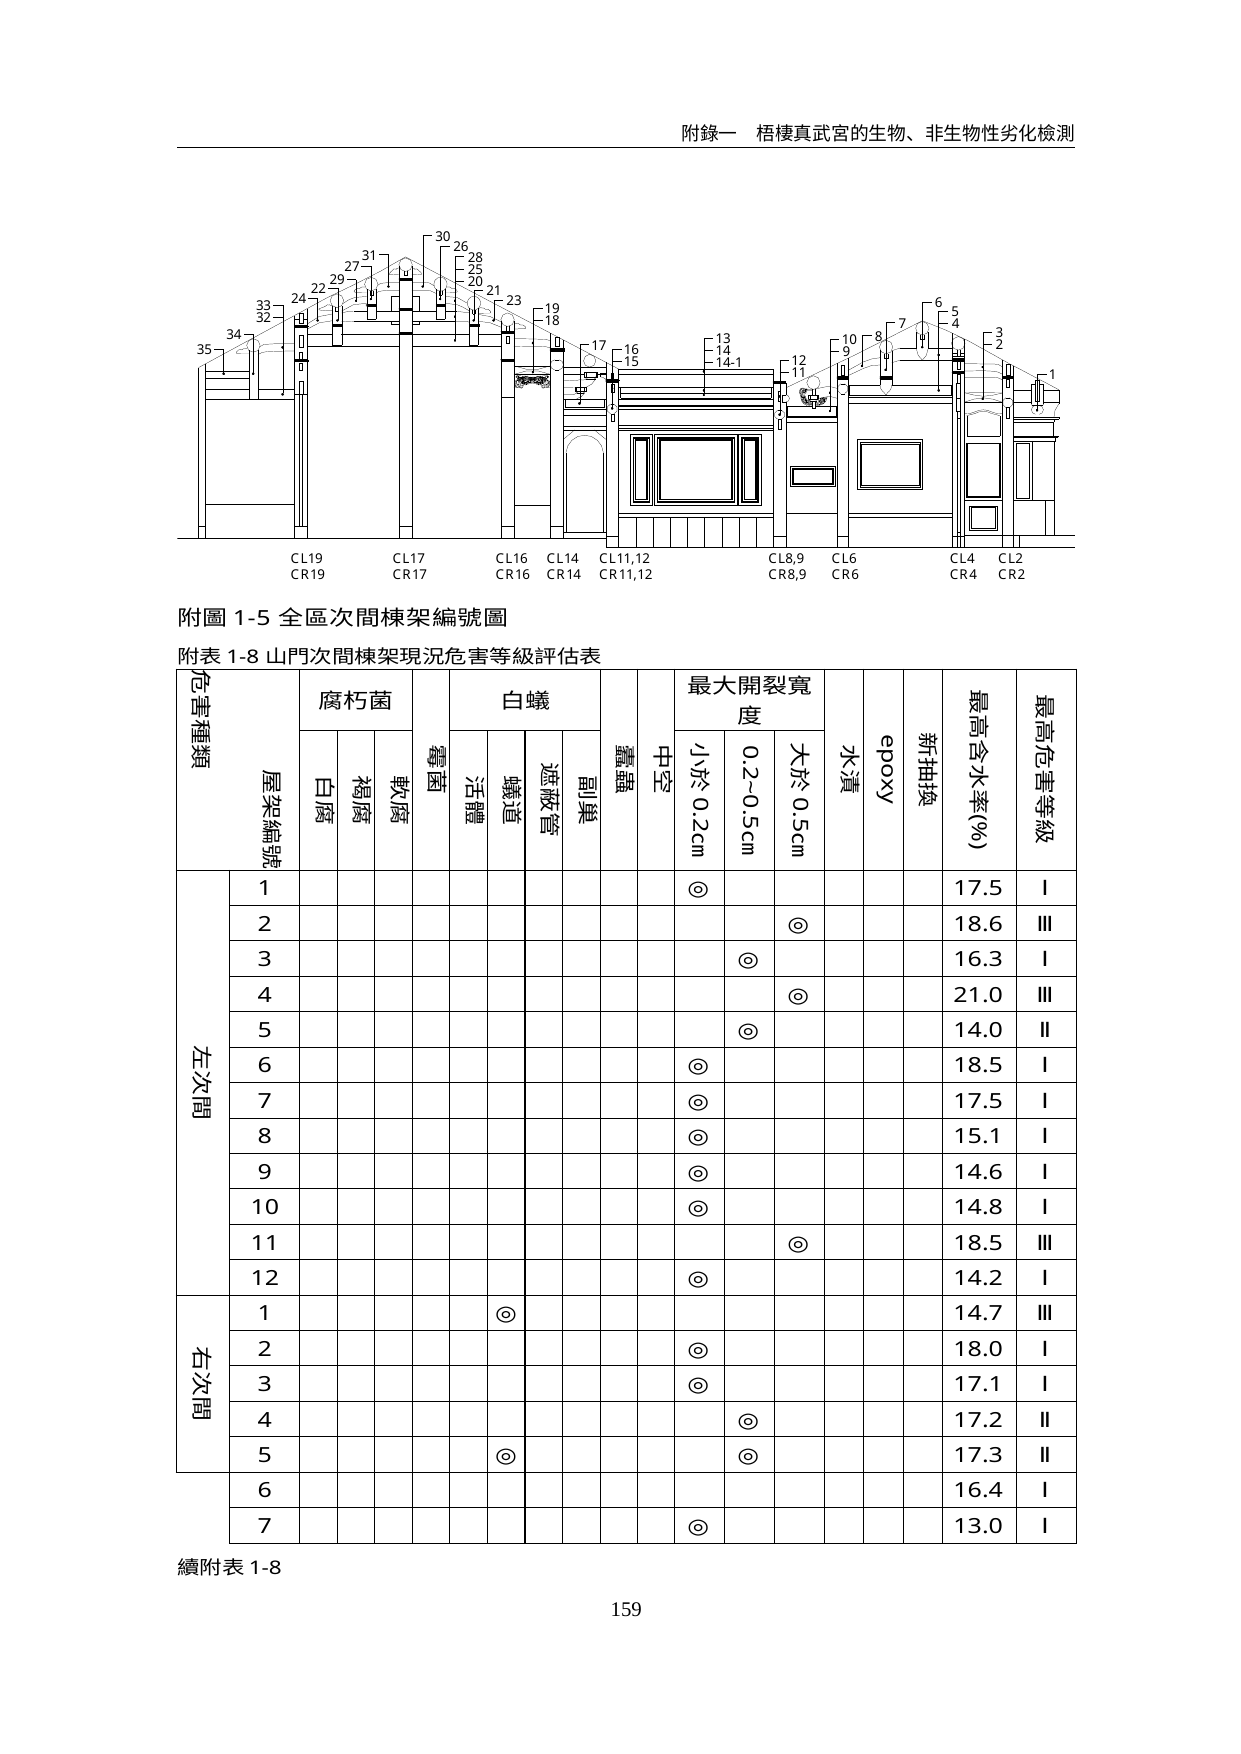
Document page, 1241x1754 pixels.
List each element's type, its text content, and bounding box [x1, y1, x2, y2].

table_cell 1 [230, 871, 299, 905]
table_cell [825, 1189, 863, 1224]
table_cell 0.2~0.5㎝ [725, 731, 774, 869]
table_cell [563, 871, 600, 905]
table_cell [775, 1260, 824, 1294]
table_cell [675, 1402, 724, 1436]
table_cell [300, 1508, 337, 1542]
table_cell [375, 1154, 412, 1188]
table_cell [300, 1154, 337, 1188]
table_cell [300, 1012, 337, 1047]
table_cell [864, 1331, 903, 1365]
table_cell [375, 1473, 412, 1507]
table_cell Ⅰ [1017, 1260, 1076, 1294]
table_cell 9 [230, 1154, 299, 1188]
table_cell [725, 977, 774, 1011]
table_cell 17.5 [943, 1083, 1016, 1117]
table_cell ◎ [725, 1437, 774, 1472]
table_cell [601, 1473, 637, 1507]
table_cell [601, 1508, 637, 1542]
table_cell [864, 1012, 903, 1047]
table_cell 18.5 [943, 1048, 1016, 1082]
table_cell [775, 1119, 824, 1153]
table_cell [864, 1402, 903, 1436]
table_cell [864, 1154, 903, 1188]
table_cell [413, 1296, 449, 1330]
table_cell [450, 1119, 487, 1153]
table_cell [488, 1048, 524, 1082]
table_cell [904, 1048, 942, 1082]
table_cell [488, 1012, 524, 1047]
table_cell [413, 1366, 449, 1401]
table_header 蠹蟲 [601, 670, 637, 869]
table_cell [375, 1366, 412, 1401]
table_cell [488, 1154, 524, 1188]
table_cell [864, 1437, 903, 1472]
table_cell [450, 1437, 487, 1472]
table_cell 白腐 [300, 731, 337, 869]
table_cell Ⅲ [1017, 906, 1076, 940]
table_cell [825, 1508, 863, 1542]
table_cell [638, 1225, 674, 1259]
table_cell [775, 1508, 824, 1542]
table_cell [638, 1366, 674, 1401]
table_cell [563, 1366, 600, 1401]
table_cell [904, 1189, 942, 1224]
table_cell ◎ [775, 1225, 824, 1259]
table_cell [526, 1437, 562, 1472]
table_cell ◎ [488, 1296, 524, 1330]
table_cell Ⅰ [1017, 1331, 1076, 1365]
table_cell [775, 1402, 824, 1436]
table_cell [375, 1083, 412, 1117]
table_cell [488, 1225, 524, 1259]
table_cell [725, 1119, 774, 1153]
table_cell [638, 871, 674, 905]
table_cell [638, 941, 674, 976]
table_cell [638, 1083, 674, 1117]
table_cell 4 [230, 1402, 299, 1436]
table_cell [488, 906, 524, 940]
table_cell [675, 1225, 724, 1259]
table_cell [338, 1189, 374, 1224]
table_cell [775, 1048, 824, 1082]
table_cell [563, 1402, 600, 1436]
table_cell [775, 1083, 824, 1117]
table_header epoxy [864, 670, 903, 869]
table_cell 16.3 [943, 941, 1016, 976]
table_cell [338, 1225, 374, 1259]
table_cell [338, 1473, 374, 1507]
table_header 最高含水率(%) [943, 670, 1016, 869]
table_cell [775, 1331, 824, 1365]
table_cell [375, 871, 412, 905]
table_cell [526, 1225, 562, 1259]
table_cell Ⅰ [1017, 1508, 1076, 1542]
table_cell ◎ [725, 1012, 774, 1047]
table_cell [825, 1473, 863, 1507]
table_cell 17.5 [943, 871, 1016, 905]
table_cell [563, 1225, 600, 1259]
table_cell [864, 1508, 903, 1542]
table_cell [601, 1119, 637, 1153]
table_cell [375, 906, 412, 940]
table_cell [638, 906, 674, 940]
table_cell 14.6 [943, 1154, 1016, 1188]
table_cell [338, 1402, 374, 1436]
table_cell [904, 871, 942, 905]
table_cell 5 [230, 1437, 299, 1472]
table_cell [638, 1508, 674, 1542]
table_cell [526, 1012, 562, 1047]
table_cell Ⅰ [1017, 871, 1076, 905]
table_header 最高危害等級 [1017, 670, 1076, 869]
table_cell [725, 1331, 774, 1365]
table_cell [825, 1083, 863, 1117]
table_cell 14.8 [943, 1189, 1016, 1224]
table_cell [450, 1189, 487, 1224]
table_cell [413, 1012, 449, 1047]
table_cell [725, 1296, 774, 1330]
table_cell 18.6 [943, 906, 1016, 940]
table_cell ◎ [675, 1366, 724, 1401]
table_cell [526, 1366, 562, 1401]
table_cell [904, 906, 942, 940]
text 附圖1-5 全區次間棟架編號圖 [177, 602, 1075, 632]
table_cell [904, 1508, 942, 1542]
table_cell [904, 1083, 942, 1117]
table_cell [488, 1366, 524, 1401]
table_cell [450, 977, 487, 1011]
table_cell [413, 977, 449, 1011]
table_cell [450, 1366, 487, 1401]
table_cell [375, 1048, 412, 1082]
table_cell [904, 1437, 942, 1472]
table_cell [300, 1260, 337, 1294]
table_cell [825, 1296, 863, 1330]
table_cell [413, 1402, 449, 1436]
table_cell [338, 1119, 374, 1153]
table_cell [450, 1473, 487, 1507]
table_cell [825, 1260, 863, 1294]
table_cell [413, 1189, 449, 1224]
table_cell [904, 1012, 942, 1047]
table_cell Ⅰ [1017, 1083, 1076, 1117]
table_cell Ⅰ [1017, 1366, 1076, 1401]
table_cell [450, 1154, 487, 1188]
table_cell Ⅰ [1017, 1154, 1076, 1188]
table_cell 6 [230, 1473, 299, 1507]
table_cell [526, 906, 562, 940]
table_cell [413, 1119, 449, 1153]
table_cell [375, 977, 412, 1011]
table_cell [563, 941, 600, 976]
table_cell [864, 1225, 903, 1259]
table_cell 14.2 [943, 1260, 1016, 1294]
table_cell [300, 1083, 337, 1117]
table_cell [638, 1473, 674, 1507]
table_cell [638, 1260, 674, 1294]
table_cell [526, 941, 562, 976]
table_cell ◎ [675, 1331, 724, 1365]
table_cell [864, 871, 903, 905]
table_cell [375, 1402, 412, 1436]
table_cell [725, 1473, 774, 1507]
table_cell [563, 1508, 600, 1542]
table_cell 大於0.5㎝ [775, 731, 824, 869]
table_cell [825, 1437, 863, 1472]
table_cell Ⅰ [1017, 1189, 1076, 1224]
table_header 腐朽菌 [300, 670, 412, 730]
table_cell Ⅱ [1017, 1437, 1076, 1472]
table_cell ◎ [675, 1119, 724, 1153]
table_cell [413, 871, 449, 905]
table_cell [338, 977, 374, 1011]
table_cell [488, 1260, 524, 1294]
table_cell [563, 1119, 600, 1153]
table_cell [775, 1154, 824, 1188]
table_header 新抽換 [904, 670, 942, 869]
table_cell [375, 941, 412, 976]
table_cell [300, 1366, 337, 1401]
table_cell 3 [230, 941, 299, 976]
table_cell ◎ [775, 906, 824, 940]
table_cell [526, 1083, 562, 1117]
table_cell [825, 1048, 863, 1082]
table_cell [300, 1402, 337, 1436]
table_cell [675, 1473, 724, 1507]
table_cell [675, 977, 724, 1011]
table_cell [526, 1154, 562, 1188]
table_cell [450, 1402, 487, 1436]
table_cell [375, 1189, 412, 1224]
table_cell [450, 1331, 487, 1365]
table_cell Ⅰ [1017, 1048, 1076, 1082]
table_cell [338, 1048, 374, 1082]
table_cell [338, 1012, 374, 1047]
table_cell [904, 1119, 942, 1153]
table_cell [488, 871, 524, 905]
table_cell [775, 1437, 824, 1472]
table_cell ◎ [675, 1260, 724, 1294]
table_cell [725, 1508, 774, 1542]
table_cell [413, 1154, 449, 1188]
table_cell [375, 1260, 412, 1294]
table_cell 4 [230, 977, 299, 1011]
table_cell [775, 1012, 824, 1047]
table_cell 11 [230, 1225, 299, 1259]
table_cell [413, 1508, 449, 1542]
table_cell Ⅰ [1017, 941, 1076, 976]
table_cell ◎ [775, 977, 824, 1011]
table_cell [675, 1296, 724, 1330]
table_cell 7 [230, 1083, 299, 1117]
text 續附表1-8 [177, 1553, 1075, 1580]
table_cell [904, 1225, 942, 1259]
table_cell [488, 1083, 524, 1117]
table_cell [488, 1189, 524, 1224]
table_cell [601, 1296, 637, 1330]
table_cell 右次間 [177, 1296, 229, 1472]
table_cell [725, 1048, 774, 1082]
table_cell [638, 1154, 674, 1188]
table_cell 17.3 [943, 1437, 1016, 1472]
table_cell [526, 1119, 562, 1153]
table_cell [375, 1296, 412, 1330]
table_cell [450, 1260, 487, 1294]
table_cell [775, 1473, 824, 1507]
table_cell [526, 1048, 562, 1082]
table_cell [488, 1508, 524, 1542]
table_cell [300, 941, 337, 976]
table_cell [375, 1331, 412, 1365]
table_cell [675, 1437, 724, 1472]
table_cell [864, 1260, 903, 1294]
table_cell [601, 1225, 637, 1259]
table_cell [338, 1154, 374, 1188]
table_cell [904, 1260, 942, 1294]
table_cell [413, 1331, 449, 1365]
table_cell [904, 1473, 942, 1507]
table_cell [450, 1083, 487, 1117]
table_cell [601, 1154, 637, 1188]
table_cell [864, 1048, 903, 1082]
table_cell [904, 977, 942, 1011]
table_cell [601, 941, 637, 976]
table_cell [725, 1154, 774, 1188]
table_cell [488, 941, 524, 976]
table_cell ◎ [675, 1083, 724, 1117]
table_cell 15.1 [943, 1119, 1016, 1153]
table_cell [675, 1012, 724, 1047]
table_cell [300, 1225, 337, 1259]
table_cell [338, 1260, 374, 1294]
table_cell [825, 906, 863, 940]
table_cell [563, 1189, 600, 1224]
table_cell [864, 1189, 903, 1224]
table_cell [300, 906, 337, 940]
table_cell [375, 1508, 412, 1542]
table_cell [526, 977, 562, 1011]
table_cell Ⅱ [1017, 1012, 1076, 1047]
table_cell [526, 1331, 562, 1365]
table_cell [563, 1012, 600, 1047]
table_cell [450, 1012, 487, 1047]
table_cell [450, 871, 487, 905]
table_cell [825, 1402, 863, 1436]
table_cell 遮蔽管 [526, 731, 562, 869]
table_cell [563, 1154, 600, 1188]
table_cell [864, 941, 903, 976]
table_cell [638, 1296, 674, 1330]
table_cell [375, 1225, 412, 1259]
table_cell [725, 1083, 774, 1117]
table_cell [601, 1260, 637, 1294]
table_cell [864, 1366, 903, 1401]
table_cell [601, 1048, 637, 1082]
table_cell [526, 1296, 562, 1330]
table_cell 18.0 [943, 1331, 1016, 1365]
table_cell 2 [230, 906, 299, 940]
table_cell 21.0 [943, 977, 1016, 1011]
table_cell [338, 906, 374, 940]
table_cell [488, 1473, 524, 1507]
table_cell [601, 1083, 637, 1117]
table_cell [563, 1083, 600, 1117]
table_cell 8 [230, 1119, 299, 1153]
table_cell 14.0 [943, 1012, 1016, 1047]
table_cell [413, 1083, 449, 1117]
table_cell [638, 1012, 674, 1047]
table_cell 6 [230, 1048, 299, 1082]
table_cell [601, 1402, 637, 1436]
table_cell [864, 1296, 903, 1330]
table_cell [864, 977, 903, 1011]
table_cell [563, 906, 600, 940]
table_cell [338, 1083, 374, 1117]
table_cell [338, 1508, 374, 1542]
table_cell ◎ [725, 941, 774, 976]
table_cell ◎ [488, 1437, 524, 1472]
table_cell ◎ [675, 1508, 724, 1542]
table_cell [300, 1119, 337, 1153]
table_cell [775, 941, 824, 976]
table_cell 17.2 [943, 1402, 1016, 1436]
table_cell [413, 1048, 449, 1082]
table_cell [450, 906, 487, 940]
table_cell [638, 1189, 674, 1224]
table_cell [563, 1048, 600, 1082]
table_cell ◎ [675, 1154, 724, 1188]
table_cell [725, 906, 774, 940]
table_cell [638, 977, 674, 1011]
table_cell 16.4 [943, 1473, 1016, 1507]
table_cell [638, 1119, 674, 1153]
table_cell [450, 1508, 487, 1542]
table_cell [904, 1331, 942, 1365]
table_cell [450, 941, 487, 976]
text 附表1-8 山門次間棟架現況危害等級評估表 [177, 641, 1075, 668]
table_cell [825, 1366, 863, 1401]
table_cell [563, 1260, 600, 1294]
table_cell [904, 1402, 942, 1436]
table_cell [300, 977, 337, 1011]
table_header 水漬 [825, 670, 863, 869]
table_cell [864, 1083, 903, 1117]
table_cell [775, 1189, 824, 1224]
table_cell [300, 871, 337, 905]
table_cell 左次間 [177, 871, 229, 1294]
table_cell ◎ [725, 1402, 774, 1436]
table_cell Ⅲ [1017, 977, 1076, 1011]
table_cell [300, 1296, 337, 1330]
table_cell [413, 906, 449, 940]
table_cell 10 [230, 1189, 299, 1224]
table_cell Ⅱ [1017, 1402, 1076, 1436]
table_header 霉菌 [413, 670, 449, 869]
table_cell [450, 1296, 487, 1330]
table_cell [675, 906, 724, 940]
table_cell [601, 1012, 637, 1047]
table_cell [375, 1437, 412, 1472]
table_cell [526, 1189, 562, 1224]
table_cell 2 [230, 1331, 299, 1365]
table_cell Ⅲ [1017, 1225, 1076, 1259]
table_cell 5 [230, 1012, 299, 1047]
table_cell [825, 1154, 863, 1188]
table_cell [413, 1260, 449, 1294]
table_cell [825, 941, 863, 976]
table_cell 活體 [450, 731, 487, 869]
table_cell ◎ [675, 1189, 724, 1224]
table_header 中空 [638, 670, 674, 869]
table_cell 18.5 [943, 1225, 1016, 1259]
table_cell Ⅲ [1017, 1296, 1076, 1330]
table_cell [488, 1119, 524, 1153]
table_cell [601, 1189, 637, 1224]
table_cell [563, 1473, 600, 1507]
table_cell [338, 1366, 374, 1401]
table_cell [338, 941, 374, 976]
table_cell [825, 871, 863, 905]
table_cell [526, 871, 562, 905]
table_cell Ⅰ [1017, 1473, 1076, 1507]
table_cell [675, 941, 724, 976]
table_header 最大開裂寬度 [675, 670, 824, 730]
table_cell [563, 1437, 600, 1472]
table_cell [825, 977, 863, 1011]
table_cell [904, 941, 942, 976]
table_cell [638, 1048, 674, 1082]
table_cell [601, 1437, 637, 1472]
table_cell [413, 1437, 449, 1472]
table_cell [413, 1225, 449, 1259]
table_cell [300, 1437, 337, 1472]
table_cell 褐腐 [338, 731, 374, 869]
table_cell [375, 1119, 412, 1153]
table_cell [526, 1508, 562, 1542]
table_cell 副巢 [563, 731, 600, 869]
table_cell [450, 1048, 487, 1082]
table_cell [300, 1048, 337, 1082]
table_cell [375, 1012, 412, 1047]
table_cell [338, 1437, 374, 1472]
table_cell [904, 1296, 942, 1330]
table_header 白蟻 [450, 670, 600, 730]
table_cell [904, 1366, 942, 1401]
table_cell [300, 1473, 337, 1507]
table_cell [488, 1331, 524, 1365]
table_cell [725, 871, 774, 905]
table_cell [638, 1437, 674, 1472]
table_cell [601, 906, 637, 940]
table_cell [526, 1402, 562, 1436]
table_cell 17.1 [943, 1366, 1016, 1401]
table_cell [488, 977, 524, 1011]
table_cell [775, 1366, 824, 1401]
table_cell [725, 1366, 774, 1401]
table_cell [601, 871, 637, 905]
table_cell [526, 1260, 562, 1294]
table_cell [864, 906, 903, 940]
table_cell [725, 1260, 774, 1294]
table_cell [601, 1366, 637, 1401]
table_cell [413, 941, 449, 976]
table_cell [775, 871, 824, 905]
table_cell 3 [230, 1366, 299, 1401]
table_cell [526, 1473, 562, 1507]
table_cell [601, 977, 637, 1011]
table_cell [864, 1119, 903, 1153]
table_cell 蟻道 [488, 731, 524, 869]
table_cell [563, 1296, 600, 1330]
table_cell [825, 1225, 863, 1259]
table_cell Ⅰ [1017, 1119, 1076, 1153]
table_cell [601, 1331, 637, 1365]
table_cell 13.0 [943, 1508, 1016, 1542]
table_header 危害種類 屋架編號 [177, 670, 299, 869]
table_cell 軟腐 [375, 731, 412, 869]
table_cell [563, 1331, 600, 1365]
table_cell [725, 1189, 774, 1224]
table_cell ◎ [675, 1048, 724, 1082]
table_cell [300, 1189, 337, 1224]
table_cell [638, 1331, 674, 1365]
table_cell [638, 1402, 674, 1436]
table_cell [300, 1331, 337, 1365]
table_cell [825, 1012, 863, 1047]
table_cell 14.7 [943, 1296, 1016, 1330]
table_cell [825, 1119, 863, 1153]
table_cell [825, 1331, 863, 1365]
table_cell [488, 1402, 524, 1436]
table_cell [338, 871, 374, 905]
table_cell [413, 1473, 449, 1507]
table_cell 7 [230, 1508, 299, 1542]
table_cell ◎ [675, 871, 724, 905]
table_cell [338, 1296, 374, 1330]
table_cell 小於0.2㎝ [675, 731, 724, 869]
table_cell 1 [230, 1296, 299, 1330]
table_cell [563, 977, 600, 1011]
table_cell [725, 1225, 774, 1259]
table_cell 12 [230, 1260, 299, 1294]
table_cell [904, 1154, 942, 1188]
table_cell [450, 1225, 487, 1259]
table_cell [775, 1296, 824, 1330]
table_cell [338, 1331, 374, 1365]
table_cell [864, 1473, 903, 1507]
